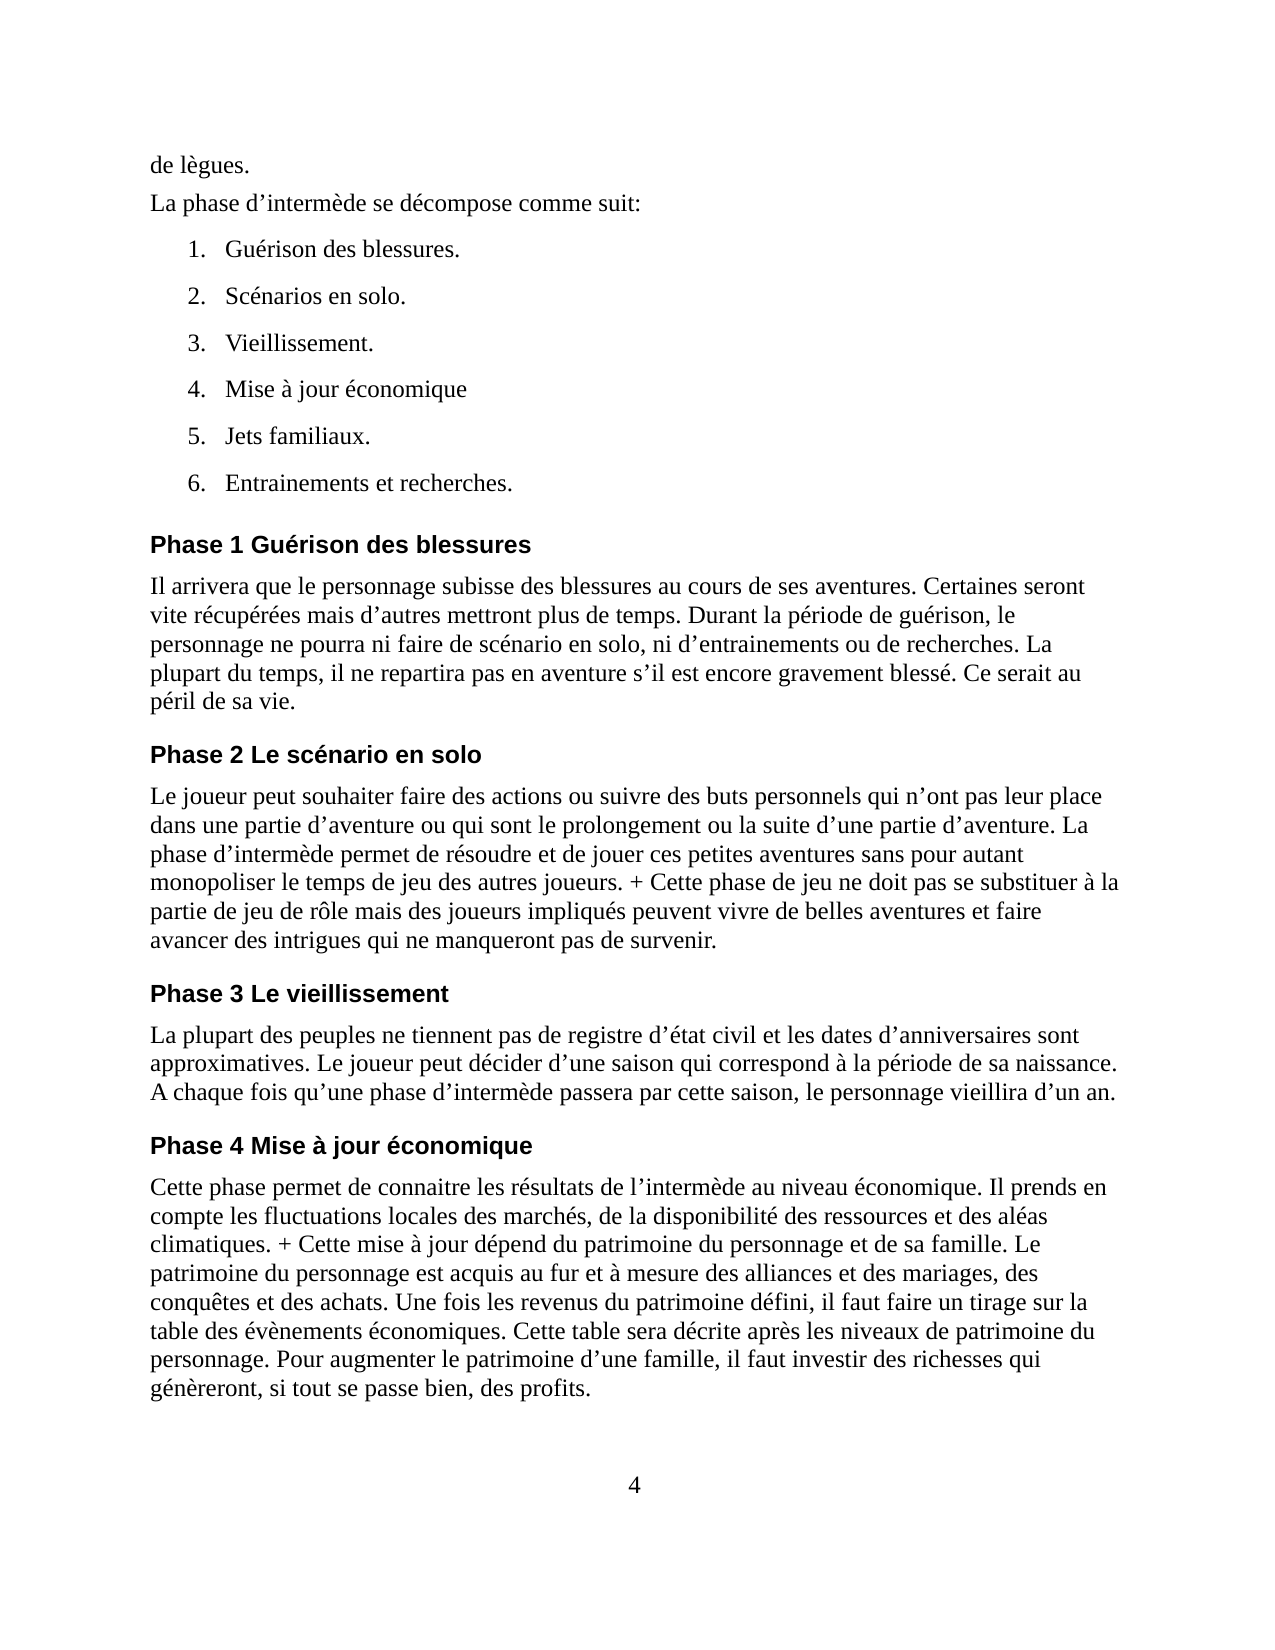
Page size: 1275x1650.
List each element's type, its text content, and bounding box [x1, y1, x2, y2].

list Mise à jour économique [187, 374, 1125, 403]
text Il arrivera que le personnage subisse des blessures au cours de ses aventures. Certaines seront vite récupérées mais d’autres mettront plus de temps. Durant la période de guérison, le personnage ne pourra ni faire de scénario en solo, ni d’entrainements ou de recherches. La plupart du temps, il ne repartira pas en aventure s’il est encore gravement blessé. Ce serait au péril de sa vie. [150, 571, 1125, 715]
list Vieillissement. [187, 328, 1125, 356]
list Entrainements et recherches. [187, 468, 1125, 496]
list Jets familiaux. [187, 421, 1125, 450]
subtitle Phase 3 Le vieillissement [150, 979, 1125, 1007]
text La plupart des peuples ne tiennent pas de registre d’état civil et les dates d’anniversaires sont approximatives. Le joueur peut décider d’une saison qui correspond à la période de sa naissance. A chaque fois qu’une phase d’intermède passera par cette saison, le personnage vieillira d’un an. [150, 1020, 1125, 1106]
list Guérison des blessures. [187, 234, 1125, 263]
text La phase d’intermède se décompose comme suit: [150, 188, 1125, 216]
text de lègues. [150, 150, 1125, 179]
subtitle Phase 4 Mise à jour économique [150, 1131, 1125, 1159]
list Scénarios en solo. [187, 281, 1125, 310]
subtitle Phase 2 Le scénario en solo [150, 740, 1125, 769]
text Le joueur peut souhaiter faire des actions ou suivre des buts personnels qui n’ont pas leur place dans une partie d’aventure ou qui sont le prolongement ou la suite d’une partie d’aventure. La phase d’intermède permet de résoudre et de jouer ces petites aventures sans pour autant monopoliser le temps de jeu des autres joueurs. + Cette phase de jeu ne doit pas se substituer à la partie de jeu de rôle mais des joueurs impliqués peuvent vivre de belles aventures et faire avancer des intrigues qui ne manqueront pas de survenir. [150, 781, 1125, 954]
text Cette phase permet de connaitre les résultats de l’intermède au niveau économique. Il prends en compte les fluctuations locales des marchés, de la disponibilité des ressources et des aléas climatiques. + Cette mise à jour dépend du patrimoine du personnage et de sa famille. Le patrimoine du personnage est acquis au fur et à mesure des alliances et des mariages, des conquêtes et des achats. Une fois les revenus du patrimoine défini, il faut faire un tirage sur la table des évènements économiques. Cette table sera décrite après les niveaux de patrimoine du personnage. Pour augmenter le patrimoine d’une famille, il faut investir des richesses qui génèreront, si tout se passe bien, des profits. [150, 1172, 1125, 1402]
subtitle Phase 1 Guérison des blessures [150, 530, 1125, 559]
